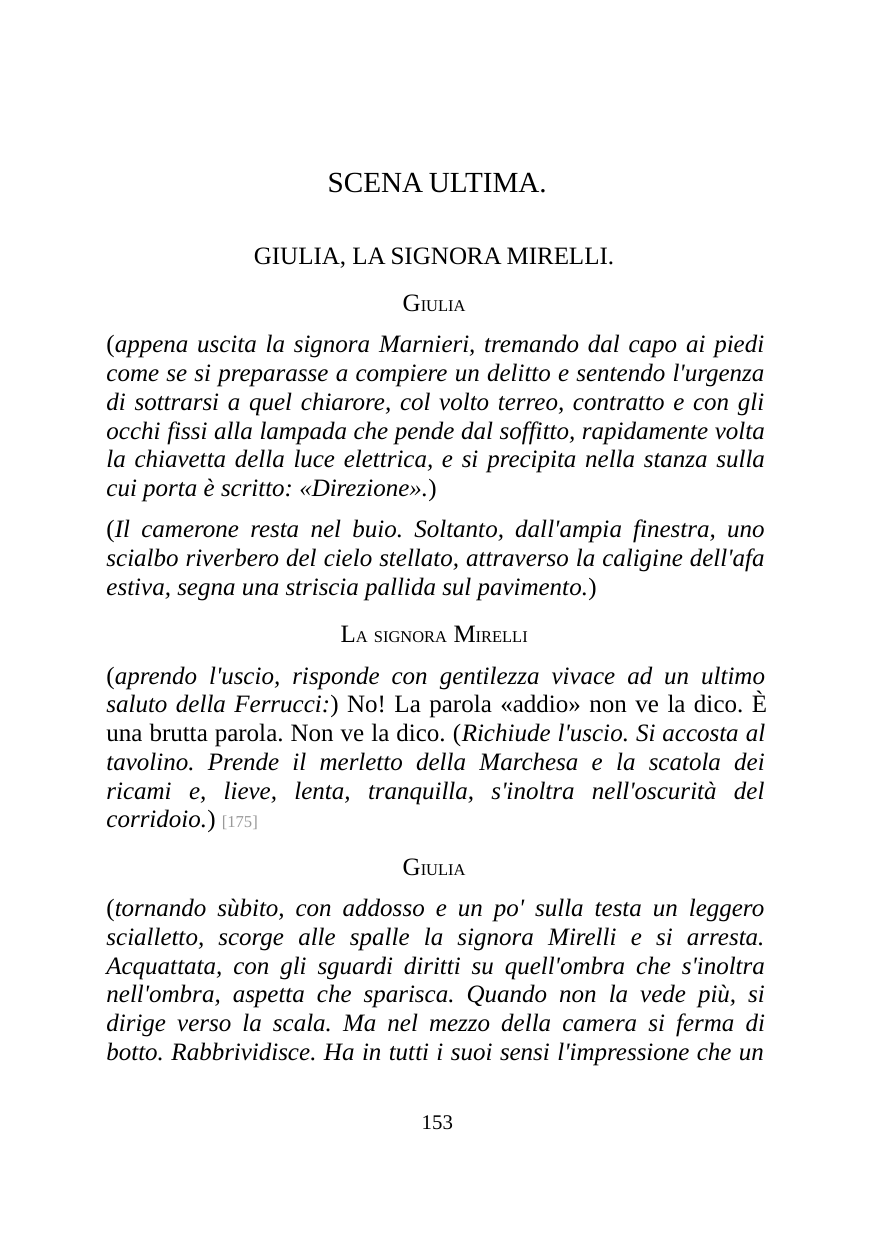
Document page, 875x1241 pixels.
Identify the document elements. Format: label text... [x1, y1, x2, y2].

text (Il camerone resta nel buio. Soltanto, dall'ampia finestra, uno scialbo riverbero del cielo stellato, attraverso la caligine dell'afa estiva, segna una striscia pallida sul pavimento.) [106, 514, 768, 601]
text La signora Mirelli [106, 619, 768, 648]
text Giulia [106, 288, 768, 317]
subtitle SCENA ULTIMA. [106, 165, 768, 199]
text (tornando sùbito, con addosso e un po' sulla testa un leggero scialletto, scorge alle spalle la signora Mirelli e si arresta. Acquattata, con gli sguardi diritti su quell'ombra che s'inoltra nell'ombra, aspetta che sparisca. Quando non la vede più, si dirige verso la scala. Ma nel mezzo della camera si ferma di botto. Rabbrividisce. Ha in tutti i suoi sensi l'impressione che un [106, 893, 768, 1066]
text GIULIA, LA SIGNORA MIRELLI. [106, 241, 768, 269]
text Giulia [106, 852, 768, 881]
text (aprendo l'uscio, risponde con gentilezza vivace ad un ultimo saluto della Ferrucci:) No! La parola «addio» non ve la dico. È una brutta parola. Non ve la dico. (Richiude l'uscio. Si accosta al tavolino. Prende il merletto della Marchesa e la scatola dei ricami e, lieve, lenta, tranquilla, s'inoltra nell'oscurità del corridoio.) [175] [106, 661, 768, 833]
text (appena uscita la signora Marnieri, tremando dal capo ai piedi come se si preparasse a compiere un delitto e sentendo l'urgenza di sottrarsi a quel chiarore, col volto terreo, contratto e con gli occhi fissi alla lampada che pende dal soffitto, rapidamente volta la chiavetta della luce elettrica, e si precipita nella stanza sulla cui porta è scritto: «Direzione».) [106, 329, 768, 502]
